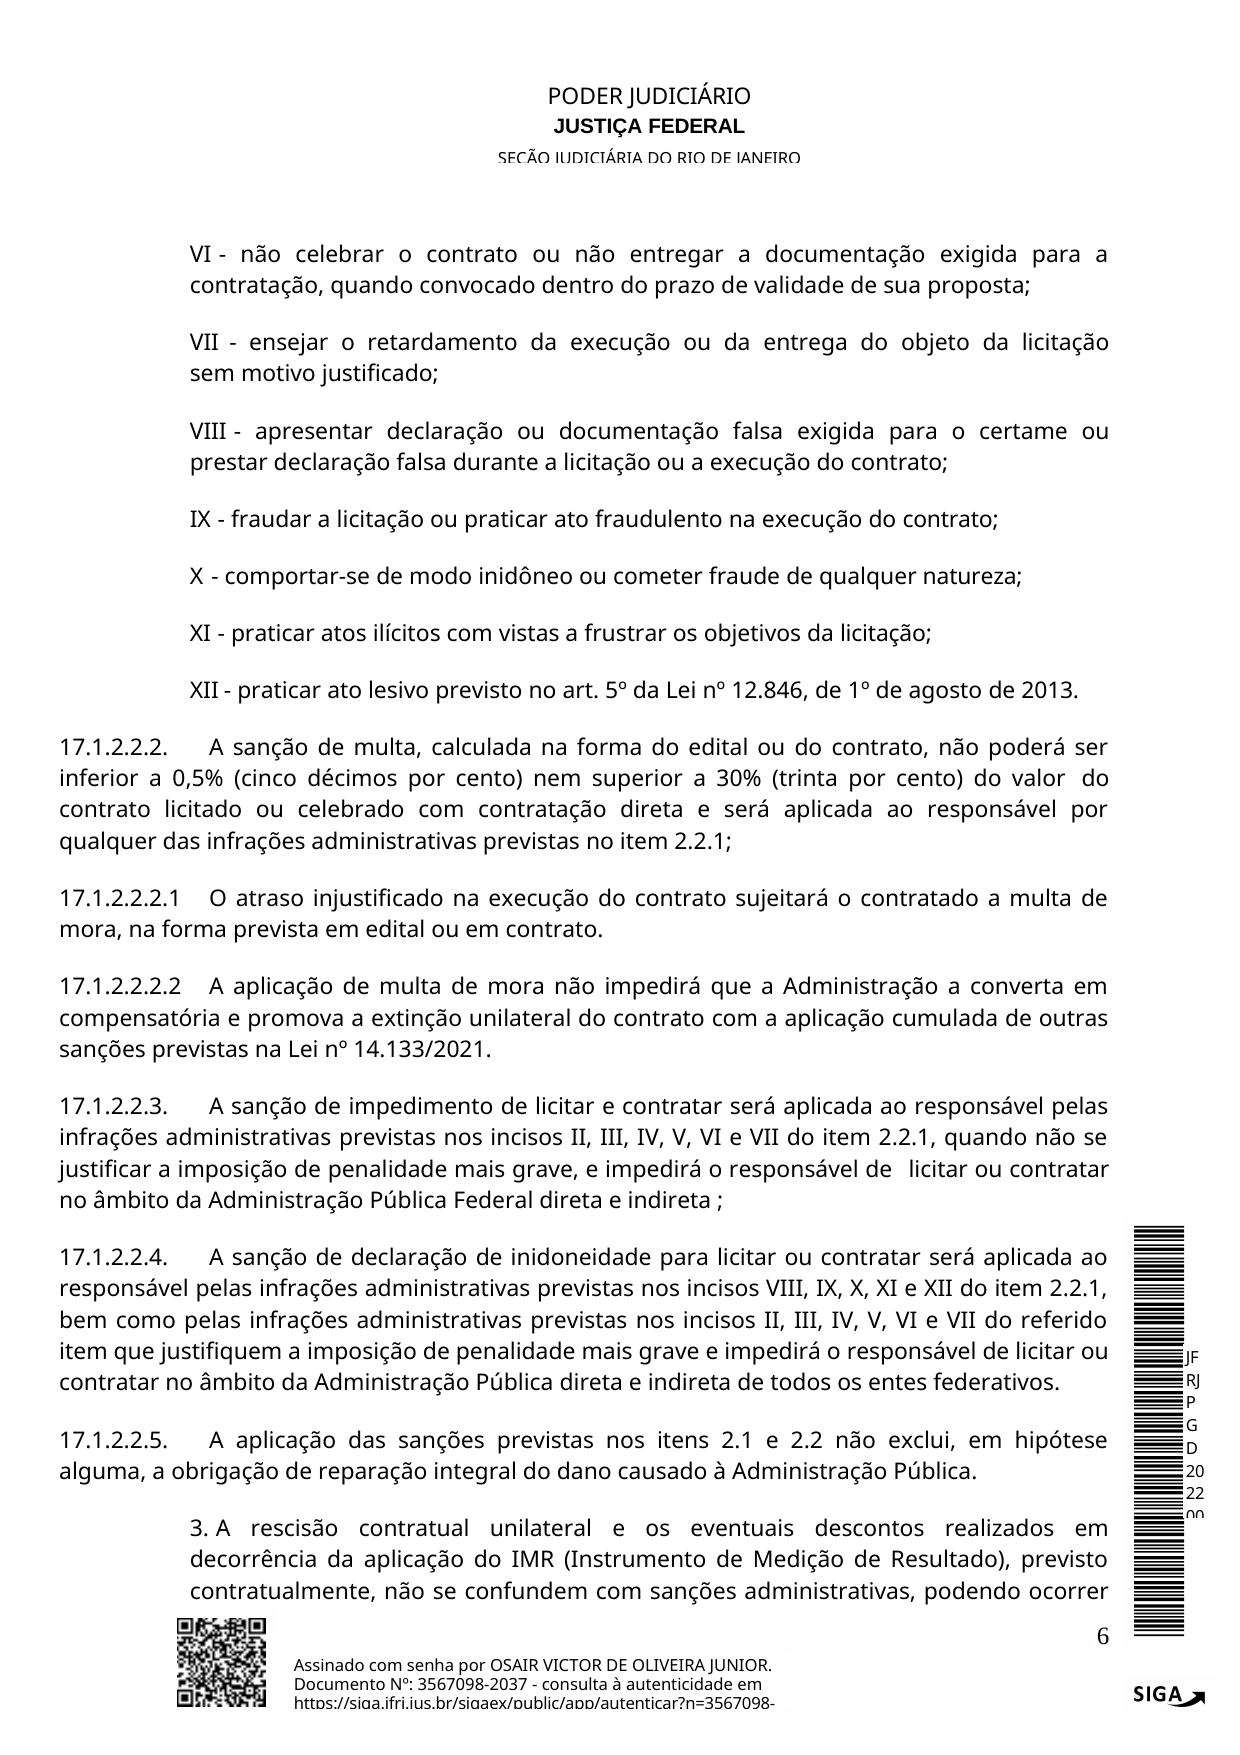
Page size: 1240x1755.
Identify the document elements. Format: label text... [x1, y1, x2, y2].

list A sanção de declaração de inidoneidade para licitar ou contratar será aplicada ao responsável pelas infrações administrativas previstas nos incisos VIII, IX, X, XI e XII do item 2.2.1, bem como pelas infrações administrativas previstas nos incisos II, III, IV, V, VI e VII do referido item que justifiquem a imposição de penalidade mais grave e impedirá o responsável de licitar ou contratar no âmbito da Administração Pública direta e indireta de todos os entes federativos. [59, 1241, 1109, 1397]
list - praticar atos ilícitos com vistas a frustrar os objetivos da licitação; [189, 617, 1181, 648]
text JFRJPGD202200034A [1186, 1346, 1206, 1518]
list - praticar ato lesivo previsto no art. 5º da Lei nº 12.846, de 1º de agosto de 2013. [189, 674, 1181, 705]
list A aplicação das sanções previstas nos itens 2.1 e 2.2 não exclui, em hipótese alguma, a obrigação de reparação integral do dano causado à Administração Pública. [59, 1424, 1109, 1486]
list - comportar-se de modo inidôneo ou cometer fraude de qualquer natureza; [189, 560, 1181, 591]
list - não celebrar o contrato ou não entregar a documentação exigida para a contratação, quando convocado dentro do prazo de validade de sua proposta; [189, 238, 1109, 300]
list A sanção de multa, calculada na forma do edital ou do contrato, não poderá ser inferior a 0,5% (cinco décimos por cento) nem superior a 30% (trinta por cento) do valor do contrato licitado ou celebrado com contratação direta e será aplicada ao responsável por qualquer das infrações administrativas previstas no item 2.2.1; [59, 731, 1109, 856]
list A rescisão contratual unilateral e os eventuais descontos realizados em decorrência da aplicação do IMR (Instrumento de Medição de Resultado), previsto contratualmente, não se confundem com sanções administrativas, podendo ocorrer [189, 1512, 1109, 1606]
list - fraudar a licitação ou praticar ato fraudulento na execução do contrato; [189, 503, 1181, 534]
list A sanção de impedimento de licitar e contratar será aplicada ao responsável pelas infrações administrativas previstas nos incisos II, III, IV, V, VI e VII do item 2.2.1, quando não se justificar a imposição de penalidade mais grave, e impedirá o responsável de licitar ou contratar no âmbito da Administração Pública Federal direta e indireta ; [59, 1090, 1109, 1215]
list - ensejar o retardamento da execução ou da entrega do objeto da licitação sem motivo justificado; [189, 326, 1109, 389]
list O atraso injustificado na execução do contrato sujeitará o contratado a multa de mora, na forma prevista em edital ou em contrato. [59, 882, 1109, 944]
list - apresentar declaração ou documentação falsa exigida para o certame ou prestar declaração falsa durante a licitação ou a execução do contrato; [189, 414, 1109, 477]
list A aplicação de multa de mora não impedirá que a Administração a converta em compensatória e promova a extinção unilateral do contrato com a aplicação cumulada de outras sanções previstas na Lei nº 14.133/2021. [59, 970, 1109, 1064]
